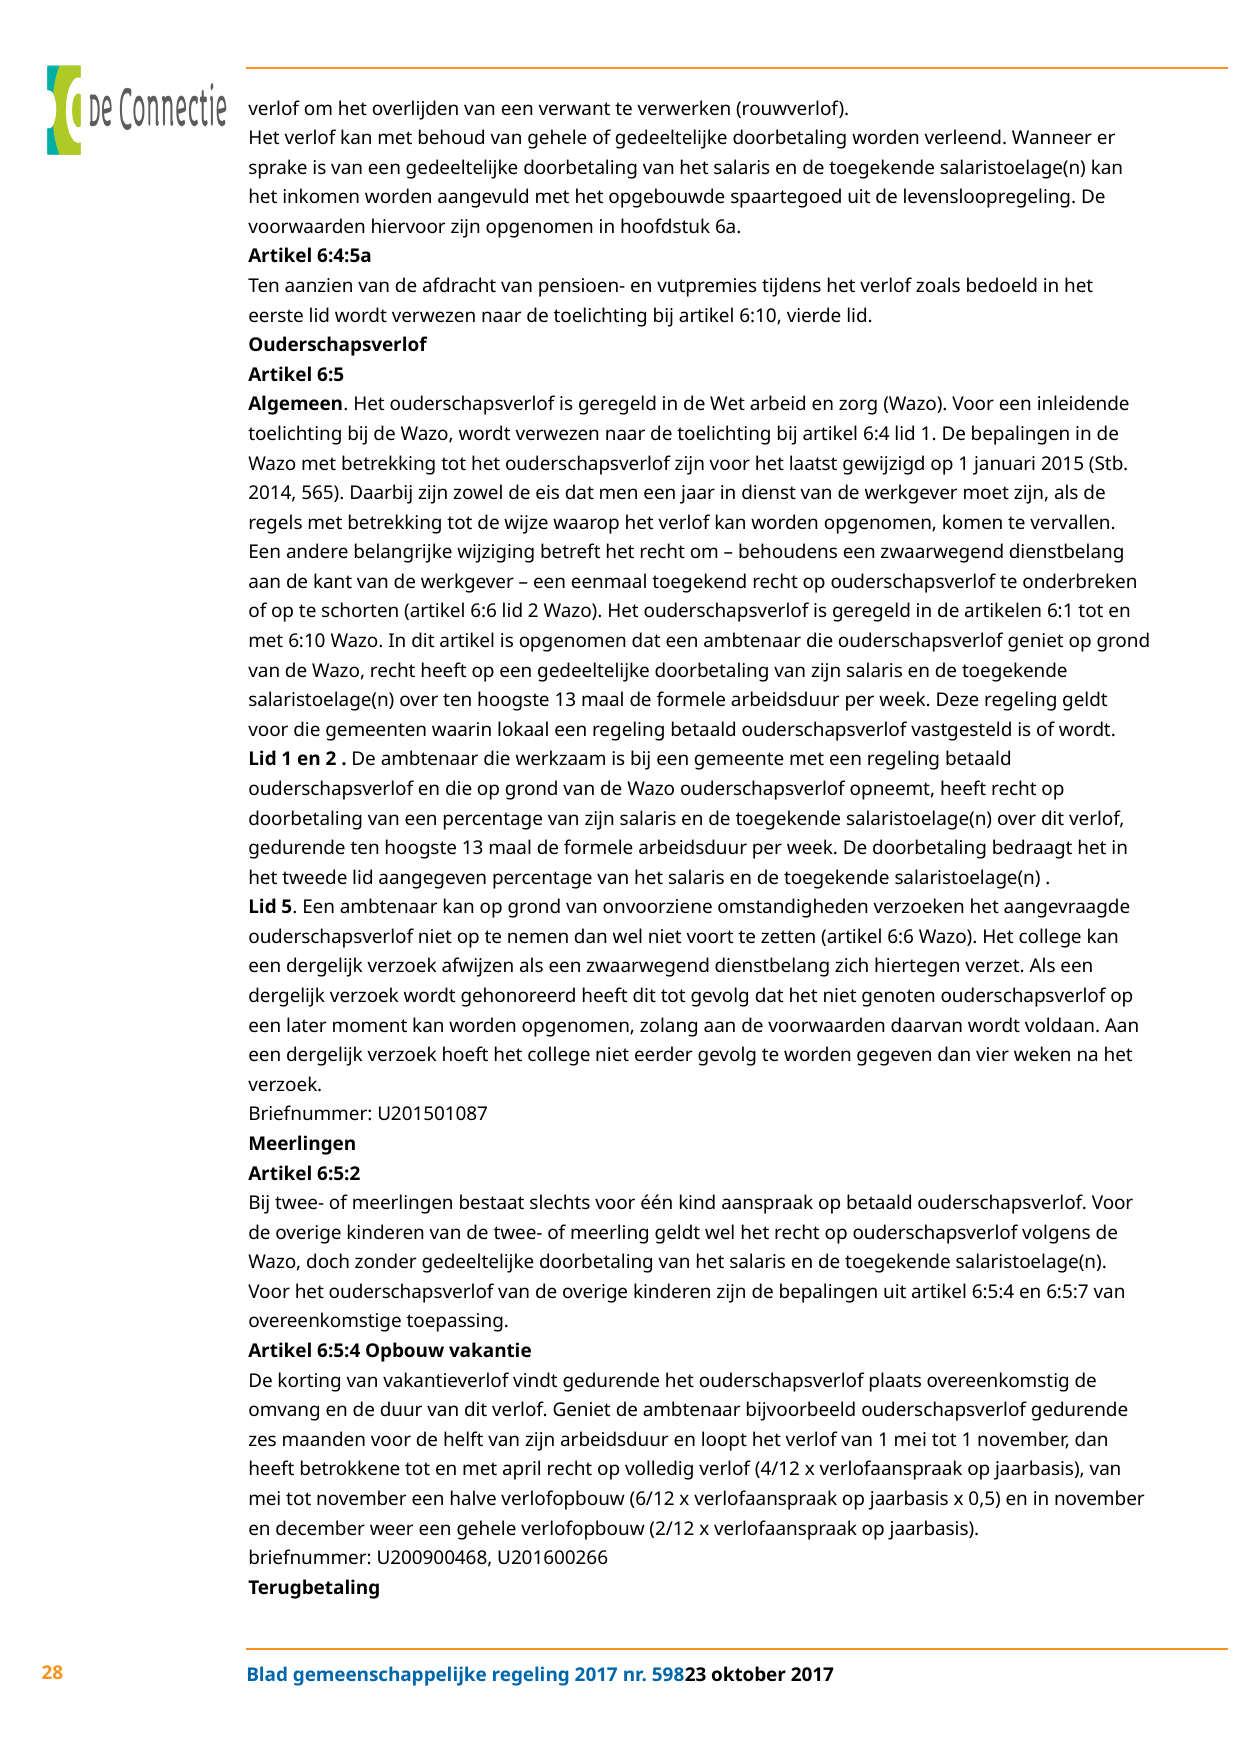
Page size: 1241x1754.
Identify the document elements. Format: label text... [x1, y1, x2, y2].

text De korting van vakantieverlof vindt gedurende het ouderschapsverlof plaats overeenkomstig de omvang en de duur van dit verlof. Geniet de ambtenaar bijvoorbeeld ouderschapsverlof gedurende zes maanden voor de helft van zijn arbeidsduur en loopt het verlof van 1 mei tot 1 november, dan heeft betrokkene tot en met april recht op volledig verlof (4/12 x verlofaanspraak op jaarbasis), van mei tot november een halve verlofopbouw (6/12 x verlofaanspraak op jaarbasis x 0,5) en in november en december weer een gehele verlofopbouw (2/12 x verlofaanspraak op jaarbasis). [248, 1367, 1152, 1541]
text Lid 1 en 2 . De ambtenaar die werkzaam is bij een gemeente met een regeling betaald ouderschapsverlof en die op grond van de Wazo ouderschapsverlof opneemt, heeft recht op doorbetaling van een percentage van zijn salaris en de toegekende salaristoelage(n) over dit verlof, gedurende ten hoogste 13 maal de formele arbeidsduur per week. De doorbetaling bedraagt het in het tweede lid aangegeven percentage van het salaris en de toegekende salaristoelage(n) . [248, 746, 1152, 890]
picture [41, 47, 231, 172]
text Artikel 6:4:5a [248, 243, 1152, 268]
text Meerlingen [248, 1130, 1152, 1156]
text Het verlof kan met behoud van gehele of gedeeltelijke doorbetaling worden verleend. Wanneer er sprake is van een gedeeltelijke doorbetaling van het salaris en de toegekende salaristoelage(n) kan het inkomen worden aangevuld met het opgebouwde spaartegoed uit de levensloopregeling. De voorwaarden hiervoor zijn opgenomen in hoofdstuk 6a. [248, 124, 1152, 239]
text Terugbetaling [248, 1574, 1152, 1600]
text Ten aanzien van de afdracht van pensioen- en vutpremies tijdens het verlof zoals bedoeld in het eerste lid wordt verwezen naar de toelichting bij artikel 6:10, vierde lid. [248, 272, 1152, 328]
text Algemeen. Het ouderschapsverlof is geregeld in de Wet arbeid en zorg (Wazo). Voor een inleidende toelichting bij de Wazo, wordt verwezen naar de toelichting bij artikel 6:4 lid 1. De bepalingen in de Wazo met betrekking tot het ouderschapsverlof zijn voor het laatst gewijzigd op 1 januari 2015 (Stb. 2014, 565). Daarbij zijn zowel de eis dat men een jaar in dienst van de werkgever moet zijn, als de regels met betrekking tot de wijze waarop het verlof kan worden opgenomen, komen te vervallen. Een andere belangrijke wijziging betreft het recht om – behoudens een zwaarwegend dienstbelang aan de kant van de werkgever – een eenmaal toegekend recht op ouderschapsverlof te onderbreken of op te schorten (artikel 6:6 lid 2 Wazo). Het ouderschapsverlof is geregeld in de artikelen 6:1 tot en met 6:10 Wazo. In dit artikel is opgenomen dat een ambtenaar die ouderschapsverlof geniet op grond van de Wazo, recht heeft op een gedeeltelijke doorbetaling van zijn salaris en de toegekende salaristoelage(n) over ten hoogste 13 maal de formele arbeidsduur per week. Deze regeling geldt voor die gemeenten waarin lokaal een regeling betaald ouderschapsverlof vastgesteld is of wordt. [248, 391, 1152, 742]
text Bij twee- of meerlingen bestaat slechts voor één kind aanspraak op betaald ouderschapsverlof. Voor de overige kinderen van de twee- of meerling geldt wel het recht op ouderschapsverlof volgens de Wazo, doch zonder gedeeltelijke doorbetaling van het salaris en de toegekende salaristoelage(n). Voor het ouderschapsverlof van de overige kinderen zijn de bepalingen uit artikel 6:5:4 en 6:5:7 van overeenkomstige toepassing. [248, 1189, 1152, 1333]
text Artikel 6:5 [248, 361, 1152, 387]
text Ouderschapsverlof [248, 331, 1152, 357]
text briefnummer: U200900468, U201600266 [248, 1544, 1152, 1570]
text verlof om het overlijden van een verwant te verwerken (rouwverlof). [248, 95, 1152, 121]
text Artikel 6:5:4 Opbouw vakantie [248, 1337, 1152, 1363]
text Lid 5. Een ambtenaar kan op grond van onvoorziene omstandigheden verzoeken het aangevraagde ouderschapsverlof niet op te nemen dan wel niet voort te zetten (artikel 6:6 Wazo). Het college kan een dergelijk verzoek afwijzen als een zwaarwegend dienstbelang zich hiertegen verzet. Als een dergelijk verzoek wordt gehonoreerd heeft dit tot gevolg dat het niet genoten ouderschapsverlof op een later moment kan worden opgenomen, zolang aan de voorwaarden daarvan wordt voldaan. Aan een dergelijk verzoek hoeft het college niet eerder gevolg te worden gegeven dan vier weken na het verzoek. [248, 893, 1152, 1097]
text Artikel 6:5:2 [248, 1160, 1152, 1186]
text Briefnummer: U201501087 [248, 1101, 1152, 1126]
